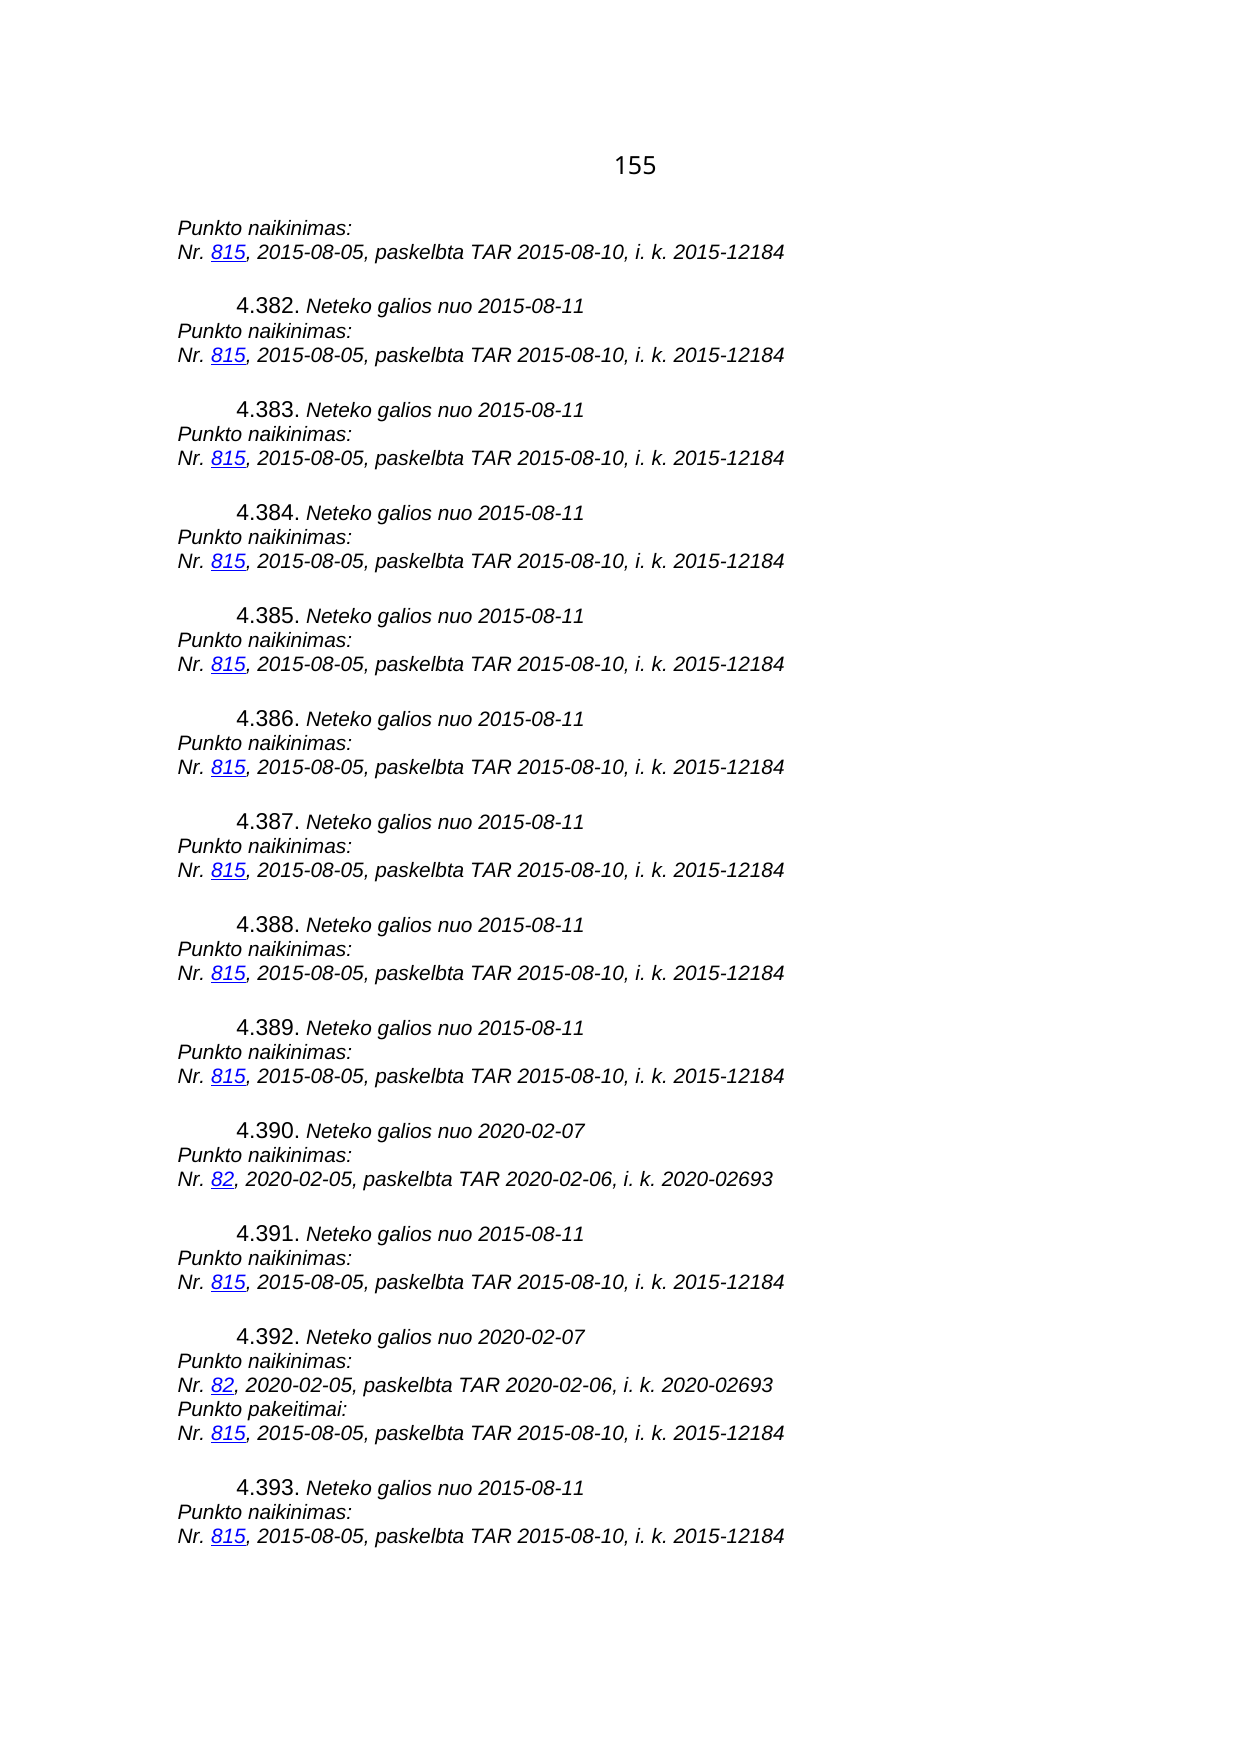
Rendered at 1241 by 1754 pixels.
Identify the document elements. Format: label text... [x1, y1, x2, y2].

text Nr. 815, 2015-08-05, paskelbta TAR 2015-08-10, i. k. 2015-12184 [177, 961, 1092, 985]
text Nr. 82, 2020-02-05, paskelbta TAR 2020-02-06, i. k. 2020-02693 [177, 1167, 1092, 1191]
text 4.386. Neteko galios nuo 2015-08-11 [177, 704, 1092, 731]
text Punkto naikinimas: [177, 937, 1092, 961]
text Punkto naikinimas: [177, 525, 1092, 549]
text Punkto naikinimas: [177, 319, 1092, 343]
text 4.387. Neteko galios nuo 2015-08-11 [177, 808, 1092, 834]
text Punkto naikinimas: [177, 1040, 1092, 1064]
text Nr. 815, 2015-08-05, paskelbta TAR 2015-08-10, i. k. 2015-12184 [177, 1064, 1092, 1088]
text Punkto naikinimas: [177, 1143, 1092, 1167]
text Nr. 815, 2015-08-05, paskelbta TAR 2015-08-10, i. k. 2015-12184 [177, 343, 1092, 367]
text Nr. 815, 2015-08-05, paskelbta TAR 2015-08-10, i. k. 2015-12184 [177, 755, 1092, 779]
text Nr. 815, 2015-08-05, paskelbta TAR 2015-08-10, i. k. 2015-12184 [177, 858, 1092, 882]
text Punkto naikinimas: [177, 1349, 1092, 1373]
text Punkto naikinimas: [177, 1500, 1092, 1524]
text Punkto naikinimas: [177, 834, 1092, 858]
text 4.384. Neteko galios nuo 2015-08-11 [177, 498, 1092, 525]
text Nr. 815, 2015-08-05, paskelbta TAR 2015-08-10, i. k. 2015-12184 [177, 652, 1092, 676]
text Nr. 815, 2015-08-05, paskelbta TAR 2015-08-10, i. k. 2015-12184 [177, 549, 1092, 573]
text 4.393. Neteko galios nuo 2015-08-11 [177, 1474, 1092, 1500]
text Nr. 815, 2015-08-05, paskelbta TAR 2015-08-10, i. k. 2015-12184 [177, 1524, 1092, 1548]
text 4.385. Neteko galios nuo 2015-08-11 [177, 602, 1092, 628]
text 4.382. Neteko galios nuo 2015-08-11 [177, 292, 1092, 319]
text Punkto naikinimas: [177, 731, 1092, 755]
text 4.389. Neteko galios nuo 2015-08-11 [177, 1014, 1092, 1040]
text Nr. 815, 2015-08-05, paskelbta TAR 2015-08-10, i. k. 2015-12184 [177, 1270, 1092, 1294]
text Punkto naikinimas: [177, 628, 1092, 652]
text Punkto pakeitimai: [177, 1397, 1092, 1421]
text Punkto naikinimas: [177, 422, 1092, 446]
text Nr. 815, 2015-08-05, paskelbta TAR 2015-08-10, i. k. 2015-12184 [177, 240, 1092, 264]
text Nr. 815, 2015-08-05, paskelbta TAR 2015-08-10, i. k. 2015-12184 [177, 1421, 1092, 1445]
text Nr. 82, 2020-02-05, paskelbta TAR 2020-02-06, i. k. 2020-02693 [177, 1373, 1092, 1397]
text 4.391. Neteko galios nuo 2015-08-11 [177, 1220, 1092, 1246]
text 4.383. Neteko galios nuo 2015-08-11 [177, 396, 1092, 422]
text 4.392. Neteko galios nuo 2020-02-07 [177, 1323, 1092, 1349]
text Punkto naikinimas: [177, 1246, 1092, 1270]
text Nr. 815, 2015-08-05, paskelbta TAR 2015-08-10, i. k. 2015-12184 [177, 446, 1092, 470]
text 4.390. Neteko galios nuo 2020-02-07 [177, 1117, 1092, 1143]
text 4.388. Neteko galios nuo 2015-08-11 [177, 911, 1092, 937]
text Punkto naikinimas: [177, 216, 1092, 240]
